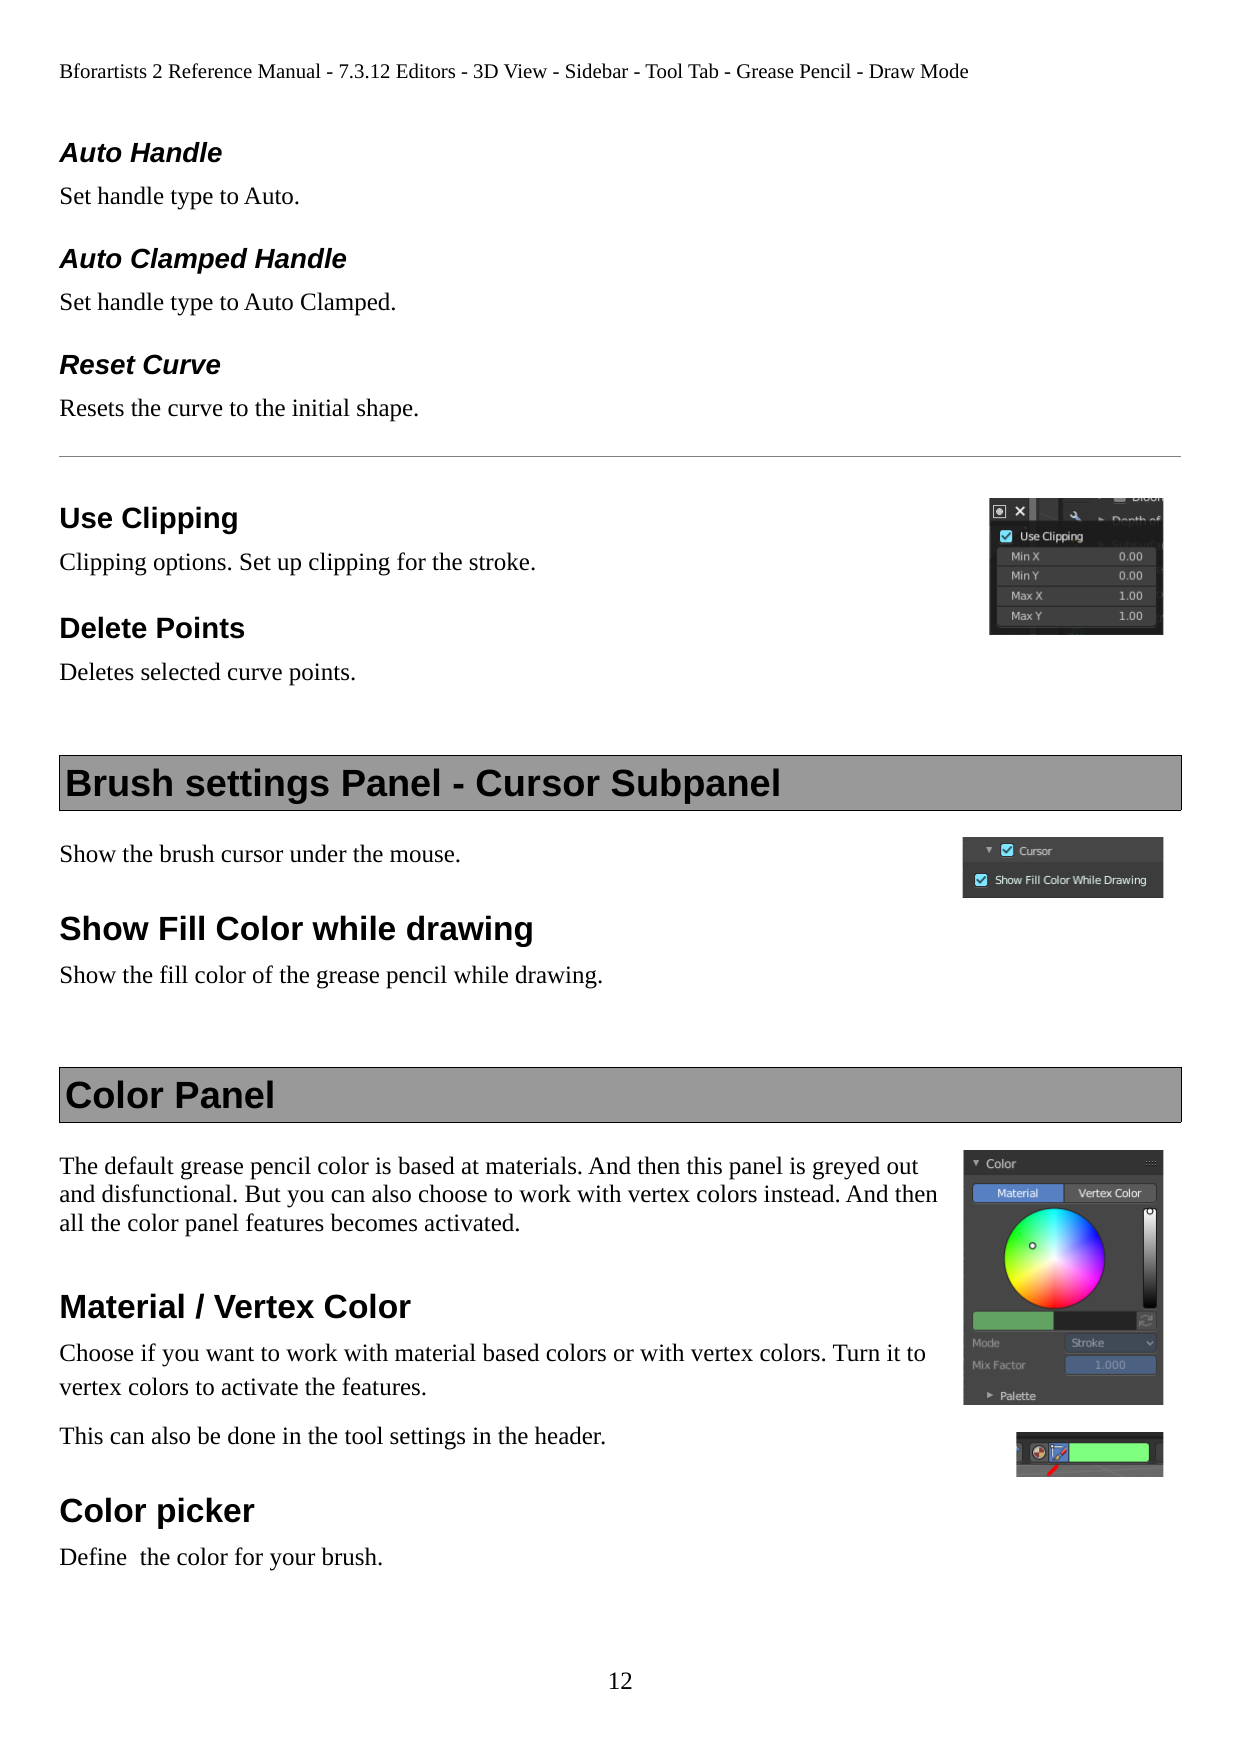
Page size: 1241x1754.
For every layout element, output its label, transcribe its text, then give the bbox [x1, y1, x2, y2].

table_header Brush settings Panel - Cursor Subpanel [60, 756, 1181, 810]
text This can also be done in the tool settings in the header. [59, 1421, 1181, 1450]
picture [962, 837, 1164, 898]
text Set handle type to Auto. [59, 181, 1181, 210]
text Resets the curve to the initial shape. [59, 393, 1181, 422]
subtitle [1164, 501, 1181, 534]
text Choose if you want to work with material based colors or with vertex colors. Turn it to vertex colors to activate the features. [59, 1338, 963, 1401]
subtitle Auto Clamped Handle [59, 243, 1181, 274]
text Show the brush cursor under the mouse. [59, 839, 962, 868]
subtitle Color picker [59, 1491, 1181, 1530]
text Show the fill color of the grease pencil while drawing. [59, 960, 1181, 989]
text Set handle type to Auto Clamped. [59, 287, 1181, 316]
picture [989, 498, 1164, 635]
subtitle Delete Points [59, 611, 1181, 644]
subtitle Reset Curve [59, 348, 1181, 380]
subtitle [1164, 1287, 1181, 1325]
table_header Color Panel [60, 1068, 1181, 1122]
subtitle Use Clipping [59, 501, 989, 534]
subtitle Auto Handle [59, 137, 1181, 168]
subtitle Show Fill Color while drawing [59, 909, 1181, 948]
text Clipping options. Set up clipping for the stroke. [59, 547, 989, 576]
text Deletes selected curve points. [59, 657, 1181, 686]
subtitle Material / Vertex Color [59, 1287, 963, 1325]
picture [963, 1150, 1164, 1405]
text Define the color for your brush. [59, 1542, 1181, 1571]
picture [1016, 1432, 1164, 1477]
text The default grease pencil color is based at materials. And then this panel is greyed out and disfunctional. But you can also choose to work with vertex colors instead. And then all the color panel features becomes activated. [59, 1151, 963, 1237]
